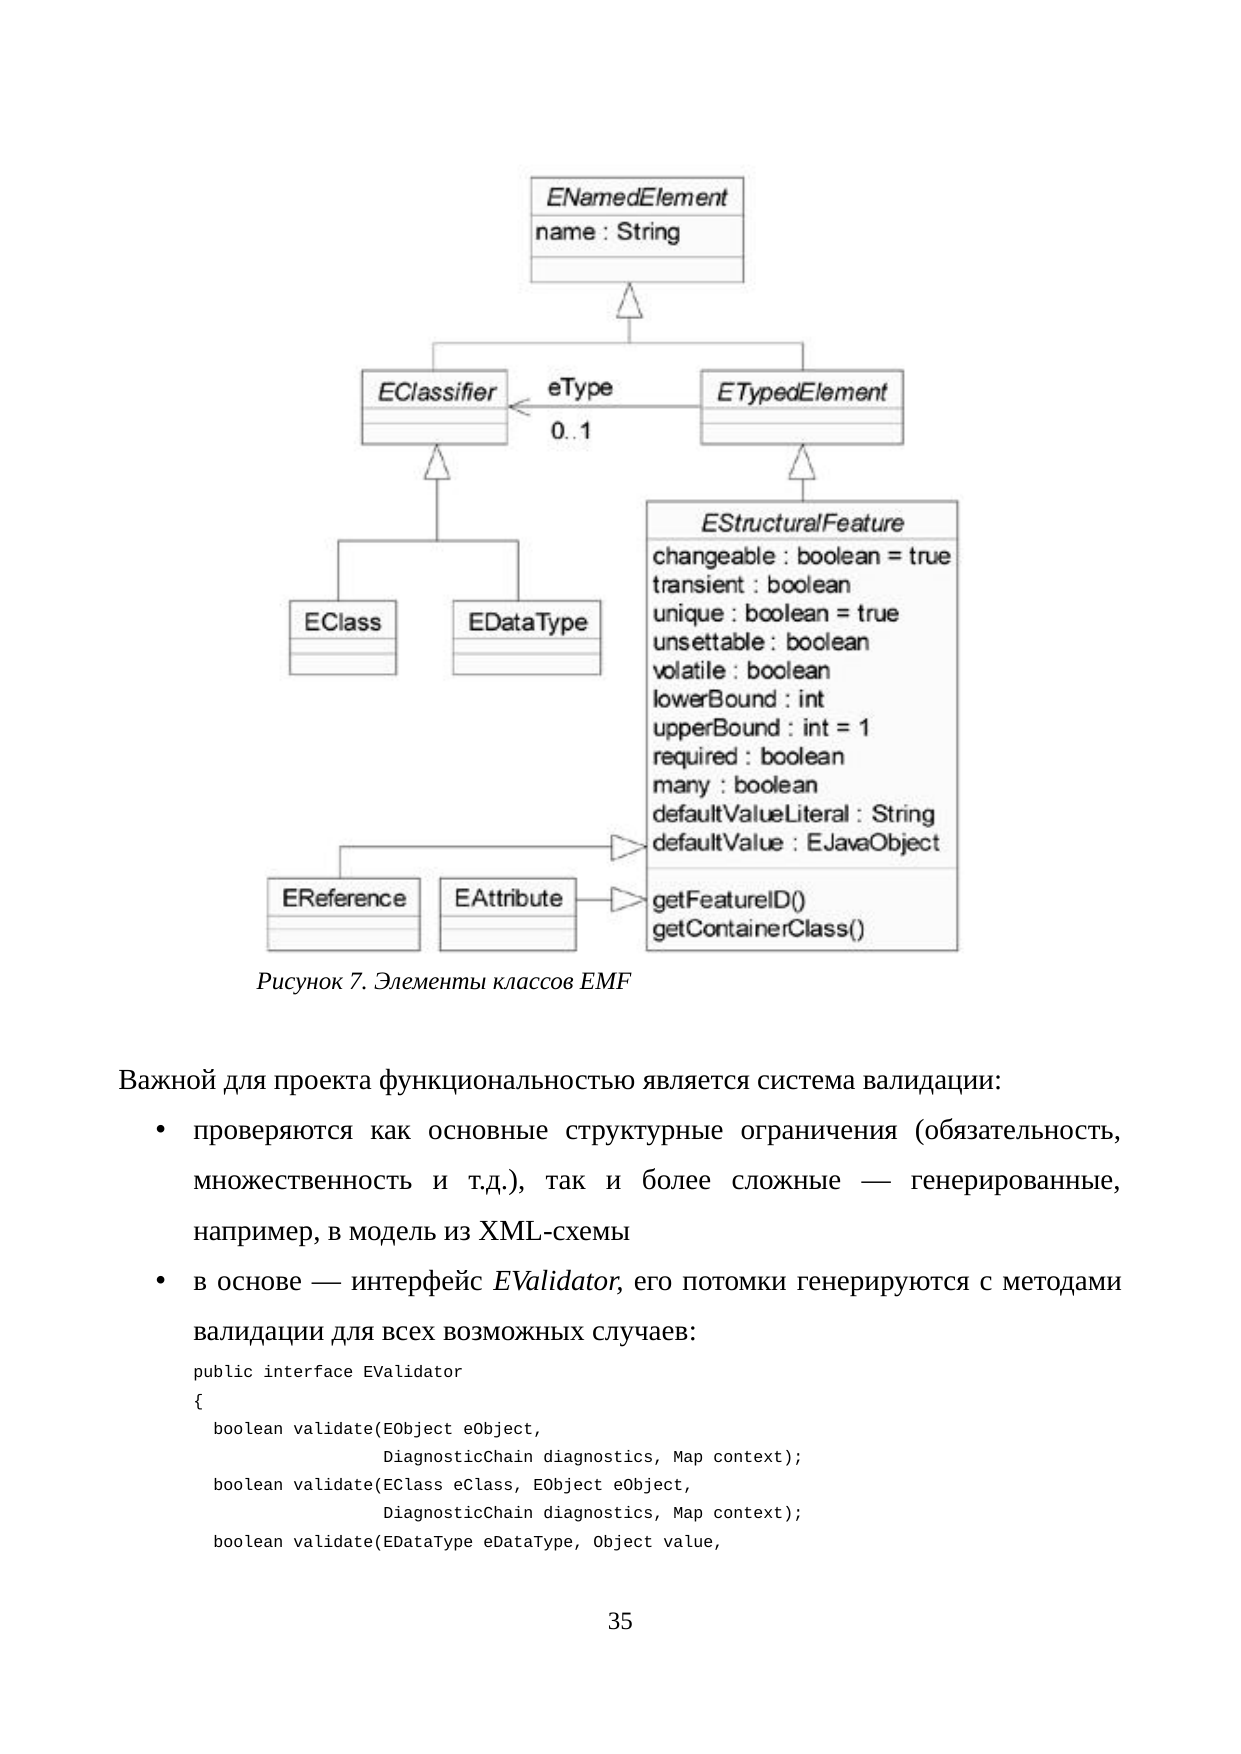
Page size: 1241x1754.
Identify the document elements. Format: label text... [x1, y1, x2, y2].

list DiagnosticChain diagnostics, Map context); [156, 1448, 1122, 1467]
list Важной для проекта функциональностью является система валидации: [81, 1062, 1122, 1095]
list boolean validate(EDataType eDataType, Object value, [156, 1533, 1122, 1552]
list DiagnosticChain diagnostics, Map context); [156, 1505, 1122, 1524]
picture [256, 147, 979, 966]
list проверяются как основные структурные ограничения (обязательность, множественность и т.д.), так и более сложные — генерированные, например, в модель из XML-схемы [156, 1112, 1122, 1246]
list public interface EValidator [156, 1364, 1122, 1383]
list в основе — интерфейс EValidator, его потомки генерируются с методами валидации для всех возможных случаев: [156, 1263, 1122, 1347]
list Рисунок 7. Элементы классов EMF [256, 966, 979, 995]
list boolean validate(EClass eClass, EObject eObject, [156, 1477, 1122, 1496]
list boolean validate(EObject eObject, [156, 1420, 1122, 1439]
list { [156, 1392, 1122, 1411]
